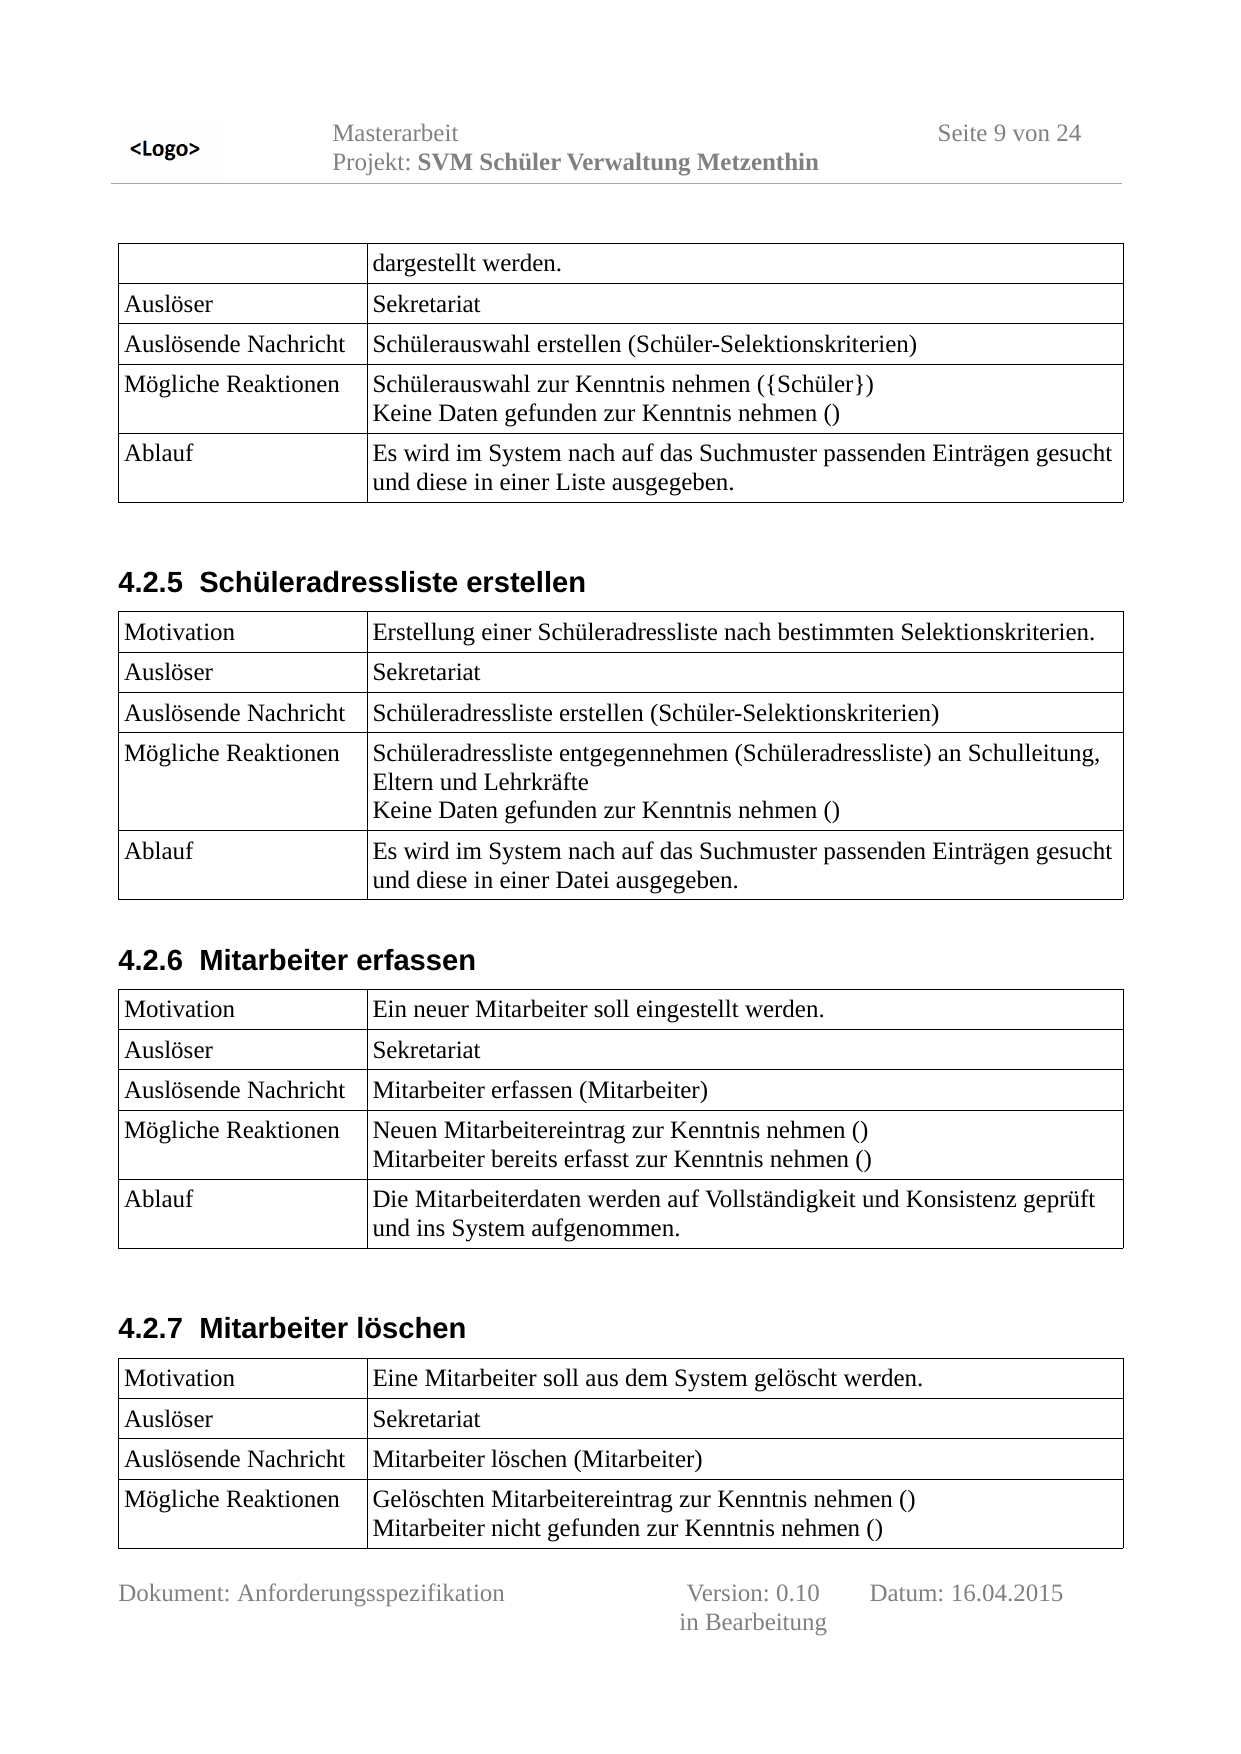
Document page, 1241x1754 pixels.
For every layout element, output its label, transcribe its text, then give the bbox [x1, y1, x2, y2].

table_cell Auslöser [119, 653, 367, 692]
subtitle Mitarbeiter löschen [118, 1311, 1122, 1345]
table_cell Mögliche Reaktionen [119, 733, 367, 830]
table_cell Schüleradressliste entgegennehmen (Schüleradressliste) an Schulleitung, Eltern und Lehrkräfte Keine Daten gefunden zur Kenntnis nehmen () [368, 733, 1123, 830]
table_cell Mitarbeiter erfassen (Mitarbeiter) [368, 1070, 1123, 1109]
picture [118, 118, 224, 183]
table_cell Es wird im System nach auf das Suchmuster passenden Einträgen gesucht und diese in einer Datei ausgegeben. [368, 831, 1123, 899]
table_cell Es wird im System nach auf das Suchmuster passenden Einträgen gesucht und diese in einer Liste ausgegeben. [368, 434, 1123, 502]
table_header Motivation [119, 612, 367, 652]
table_cell Auslöser [119, 1030, 367, 1069]
table_cell Sekretariat [368, 653, 1123, 692]
table_cell Sekretariat [368, 1399, 1123, 1438]
table_cell Schüleradressliste erstellen (Schüler-Selektionskriterien) [368, 693, 1123, 732]
table_cell Gelöschten Mitarbeitereintrag zur Kenntnis nehmen () Mitarbeiter nicht gefunden zur Kenntnis nehmen () [368, 1480, 1123, 1547]
table_cell Mögliche Reaktionen [119, 1480, 367, 1547]
table_cell Schülerauswahl erstellen (Schüler-Selektionskriterien) [368, 324, 1123, 363]
subtitle Mitarbeiter erfassen [118, 943, 1122, 976]
table_cell Auslösende Nachricht [119, 1439, 367, 1478]
table_header Eine Mitarbeiter soll aus dem System gelöscht werden. [368, 1359, 1123, 1398]
table_header Ein neuer Mitarbeiter soll eingestellt werden. [368, 990, 1123, 1029]
table_cell Schülerauswahl zur Kenntnis nehmen ({Schüler}) Keine Daten gefunden zur Kenntnis nehmen () [368, 365, 1123, 432]
table_cell Neuen Mitarbeitereintrag zur Kenntnis nehmen () Mitarbeiter bereits erfasst zur Kenntnis nehmen () [368, 1111, 1123, 1179]
table_cell Auslösende Nachricht [119, 324, 367, 363]
table_cell Auslösende Nachricht [119, 693, 367, 732]
table_header Motivation [119, 990, 367, 1029]
subtitle Schüleradressliste erstellen [118, 565, 1122, 599]
table_cell Die Mitarbeiterdaten werden auf Vollständigkeit und Konsistenz geprüft und ins System aufgenommen. [368, 1180, 1123, 1248]
table_header Motivation [119, 1359, 367, 1398]
table_header Erstellung einer Schüleradressliste nach bestimmten Selektionskriterien. [368, 612, 1123, 652]
table_cell Auslöser [119, 284, 367, 323]
table_header [119, 244, 367, 283]
table_cell Ablauf [119, 1180, 367, 1248]
table_cell Mögliche Reaktionen [119, 365, 367, 432]
table_cell Ablauf [119, 831, 367, 899]
table_cell Mitarbeiter löschen (Mitarbeiter) [368, 1439, 1123, 1478]
table_cell Sekretariat [368, 1030, 1123, 1069]
table_cell Auslöser [119, 1399, 367, 1438]
table_header dargestellt werden. [368, 244, 1123, 283]
table_cell Mögliche Reaktionen [119, 1111, 367, 1179]
table_cell Ablauf [119, 434, 367, 502]
table_cell Sekretariat [368, 284, 1123, 323]
table_cell Auslösende Nachricht [119, 1070, 367, 1109]
